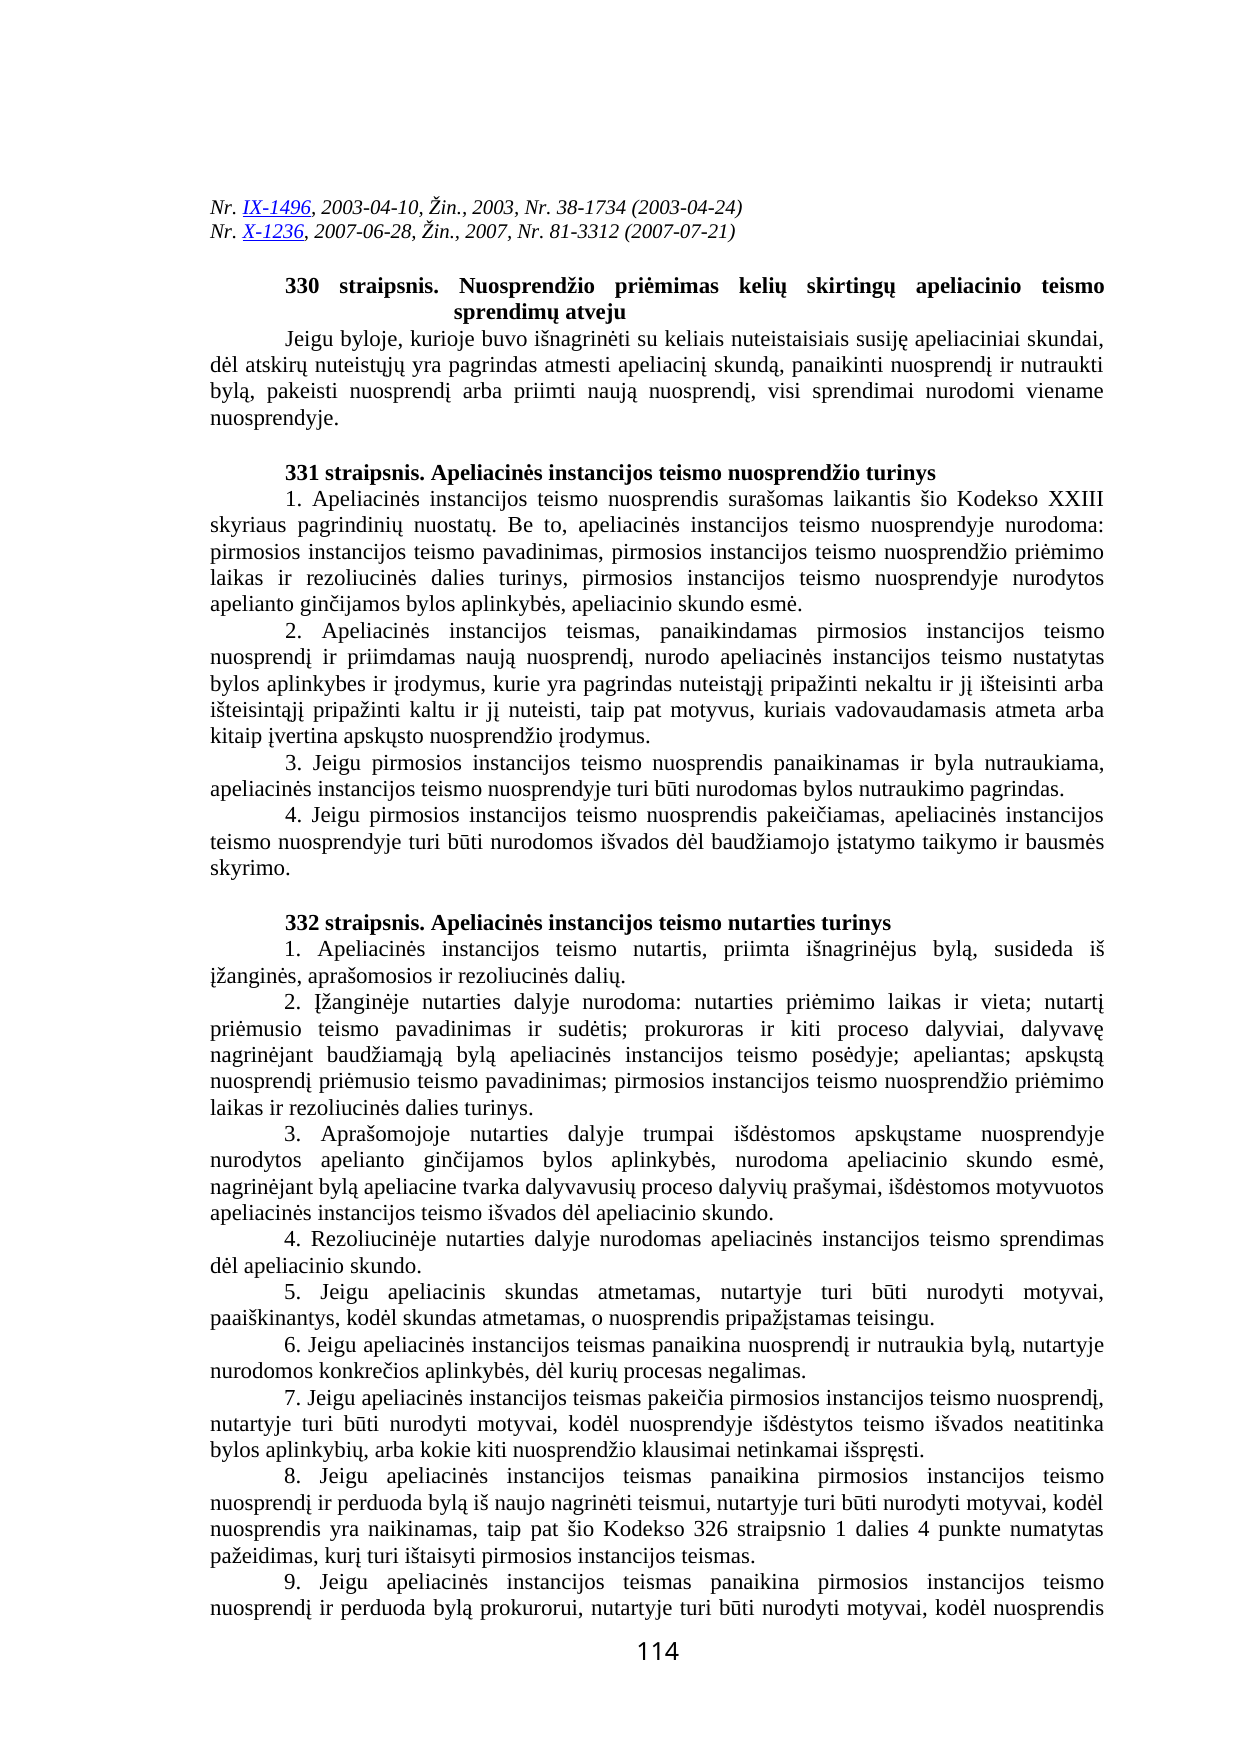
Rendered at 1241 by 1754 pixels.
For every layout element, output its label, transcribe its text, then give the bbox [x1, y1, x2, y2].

text 331 straipsnis. Apeliacinės instancijos teismo nuosprendžio turinys [210, 459, 1106, 485]
text 6. Jeigu apeliacinės instancijos teismas panaikina nuosprendį ir nutraukia bylą, nutartyje nurodomos konkrečios aplinkybės, dėl kurių procesas negalimas. [210, 1331, 1106, 1383]
text 330 straipsnis. Nuosprendžio priėmimas kelių skirtingų apeliacinio teismo sprendimų atveju [285, 272, 1106, 324]
text 1. Apeliacinės instancijos teismo nuosprendis surašomas laikantis šio Kodekso XXIII skyriaus pagrindinių nuostatų. Be to, apeliacinės instancijos teismo nuosprendyje nurodoma: pirmosios instancijos teismo pavadinimas, pirmosios instancijos teismo nuosprendžio priėmimo laikas ir rezoliucinės dalies turinys, pirmosios instancijos teismo nuosprendyje nurodytos apelianto ginčijamos bylos aplinkybės, apeliacinio skundo esmė. [210, 485, 1106, 617]
text 7. Jeigu apeliacinės instancijos teismas pakeičia pirmosios instancijos teismo nuosprendį, nutartyje turi būti nurodyti motyvai, kodėl nuosprendyje išdėstytos teismo išvados neatitinka bylos aplinkybių, arba kokie kiti nuosprendžio klausimai netinkamai išspręsti. [210, 1383, 1106, 1463]
text Nr. X-1236, 2007-06-28, Žin., 2007, Nr. 81-3312 (2007-07-21) [210, 219, 1106, 243]
text 2. Apeliacinės instancijos teismas, panaikindamas pirmosios instancijos teismo nuosprendį ir priimdamas naują nuosprendį, nurodo apeliacinės instancijos teismo nustatytas bylos aplinkybes ir įrodymus, kurie yra pagrindas nuteistąjį pripažinti nekaltu ir jį išteisinti arba išteisintąjį pripažinti kaltu ir jį nuteisti, taip pat motyvus, kuriais vadovaudamasis atmeta arba kitaip įvertina apskųsto nuosprendžio įrodymus. [210, 617, 1106, 749]
text 5. Jeigu apeliacinis skundas atmetamas, nutartyje turi būti nurodyti motyvai, paaiškinantys, kodėl skundas atmetamas, o nuosprendis pripažįstamas teisingu. [210, 1278, 1106, 1331]
text 2. Įžanginėje nutarties dalyje nurodoma: nutarties priėmimo laikas ir vieta; nutartį priėmusio teismo pavadinimas ir sudėtis; prokuroras ir kiti proceso dalyviai, dalyvavę nagrinėjant baudžiamąją bylą apeliacinės instancijos teismo posėdyje; apeliantas; apskųstą nuosprendį priėmusio teismo pavadinimas; pirmosios instancijos teismo nuosprendžio priėmimo laikas ir rezoliucinės dalies turinys. [210, 988, 1106, 1120]
text 9. Jeigu apeliacinės instancijos teismas panaikina pirmosios instancijos teismo nuosprendį ir perduoda bylą prokurorui, nutartyje turi būti nurodyti motyvai, kodėl nuosprendis [210, 1568, 1106, 1621]
text Nr. IX-1496, 2003-04-10, Žin., 2003, Nr. 38-1734 (2003-04-24) [210, 195, 1106, 219]
text Jeigu byloje, kurioje buvo išnagrinėti su keliais nuteistaisiais susiję apeliaciniai skundai, dėl atskirų nuteistųjų yra pagrindas atmesti apeliacinį skundą, panaikinti nuosprendį ir nutraukti bylą, pakeisti nuosprendį arba priimti naują nuosprendį, visi sprendimai nurodomi viename nuosprendyje. [210, 324, 1106, 430]
text 4. Jeigu pirmosios instancijos teismo nuosprendis pakeičiamas, apeliacinės instancijos teismo nuosprendyje turi būti nurodomos išvados dėl baudžiamojo įstatymo taikymo ir bausmės skyrimo. [210, 801, 1106, 880]
text 3. Jeigu pirmosios instancijos teismo nuosprendis panaikinamas ir byla nutraukiama, apeliacinės instancijos teismo nuosprendyje turi būti nurodomas bylos nutraukimo pagrindas. [210, 749, 1106, 801]
text 1. Apeliacinės instancijos teismo nutartis, priimta išnagrinėjus bylą, susideda iš įžanginės, aprašomosios ir rezoliucinės dalių. [210, 936, 1106, 988]
text 8. Jeigu apeliacinės instancijos teismas panaikina pirmosios instancijos teismo nuosprendį ir perduoda bylą iš naujo nagrinėti teismui, nutartyje turi būti nurodyti motyvai, kodėl nuosprendis yra naikinamas, taip pat šio Kodekso 326 straipsnio 1 dalies 4 punkte numatytas pažeidimas, kurį turi ištaisyti pirmosios instancijos teismas. [210, 1463, 1106, 1568]
text 332 straipsnis. Apeliacinės instancijos teismo nutarties turinys [210, 909, 1106, 936]
text 3. Aprašomojoje nutarties dalyje trumpai išdėstomos apskųstame nuosprendyje nurodytos apelianto ginčijamos bylos aplinkybės, nurodoma apeliacinio skundo esmė, nagrinėjant bylą apeliacine tvarka dalyvavusių proceso dalyvių prašymai, išdėstomos motyvuotos apeliacinės instancijos teismo išvados dėl apeliacinio skundo. [210, 1120, 1106, 1225]
text 4. Rezoliucinėje nutarties dalyje nurodomas apeliacinės instancijos teismo sprendimas dėl apeliacinio skundo. [210, 1225, 1106, 1278]
